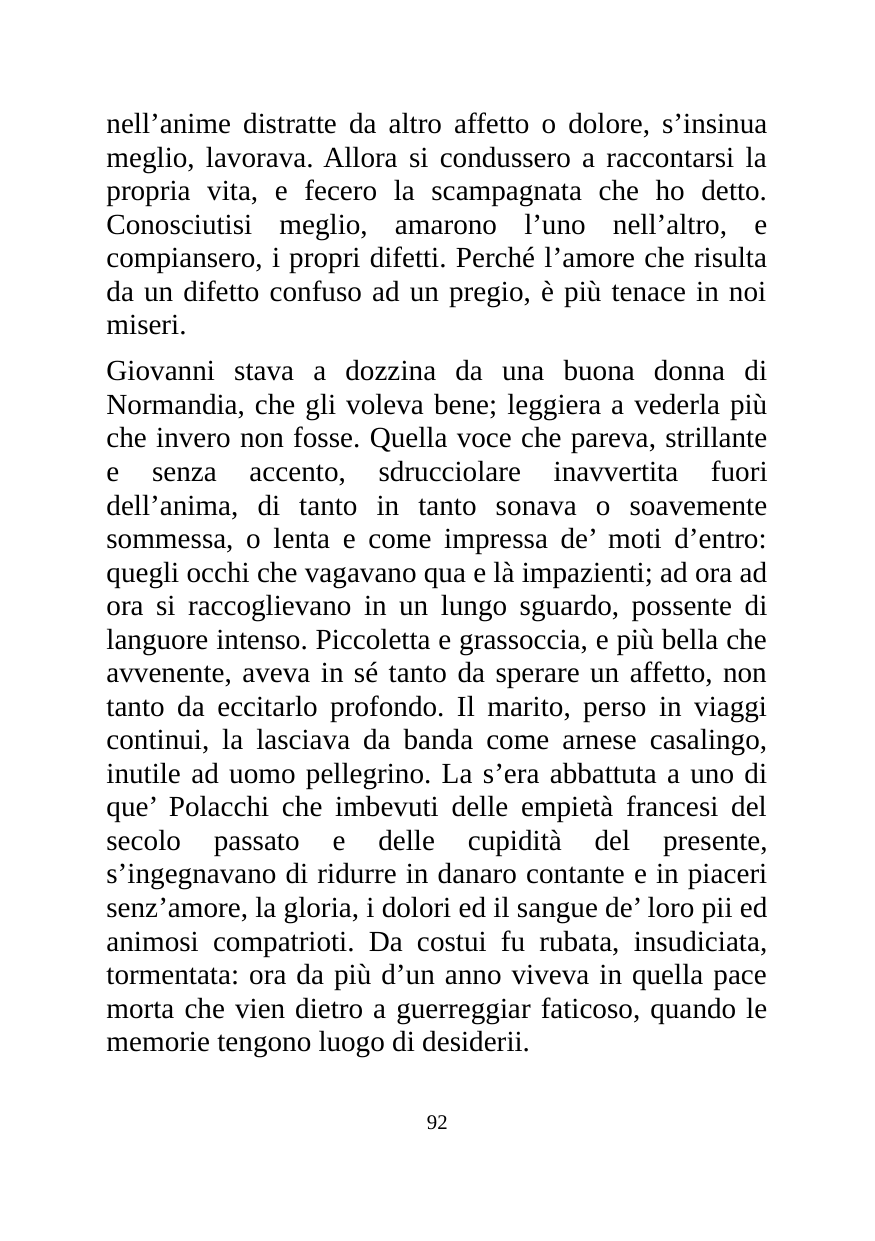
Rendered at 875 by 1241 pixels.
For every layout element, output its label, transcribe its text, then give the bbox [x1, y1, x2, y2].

text Giovanni stava a dozzina da una buona donna di Normandia, che gli voleva bene; leggiera a vederla più che invero non fosse. Quella voce che pareva, strillante e senza accento, sdrucciolare inavvertita fuori dell’anima, di tanto in tanto sonava o soavemente sommessa, o lenta e come impressa de’ moti d’entro: quegli occhi che vagavano qua e là impazienti; ad ora ad ora si raccoglievano in un lungo sguardo, possente di languore intenso. Piccoletta e grassoccia, e più bella che avvenente, aveva in sé tanto da sperare un affetto, non tanto da eccitarlo profondo. Il marito, perso in viaggi continui, la lasciava da banda come arnese casalingo, inutile ad uomo pellegrino. La s’era abbattuta a uno di que’ Polacchi che imbevuti delle empietà francesi del secolo passato e delle cupidità del presente, s’ingegnavano di ridurre in danaro contante e in piaceri senz’amore, la gloria, i dolori ed il sangue de’ loro pii ed animosi compatrioti. Da costui fu rubata, insudiciata, tormentata: ora da più d’un anno viveva in quella pace morta che vien dietro a guerreggiar faticoso, quando le memorie tengono luogo di desiderii. [106, 353, 768, 1058]
text nell’anime distratte da altro affetto o dolore, s’insinua meglio, lavorava. Allora si condussero a raccontarsi la propria vita, e fecero la scampagnata che ho detto. Conosciutisi meglio, amarono l’uno nell’altro, e compiansero, i propri difetti. Perché l’amore che risulta da un difetto confuso ad un pregio, è più tenace in noi miseri. [106, 106, 768, 341]
